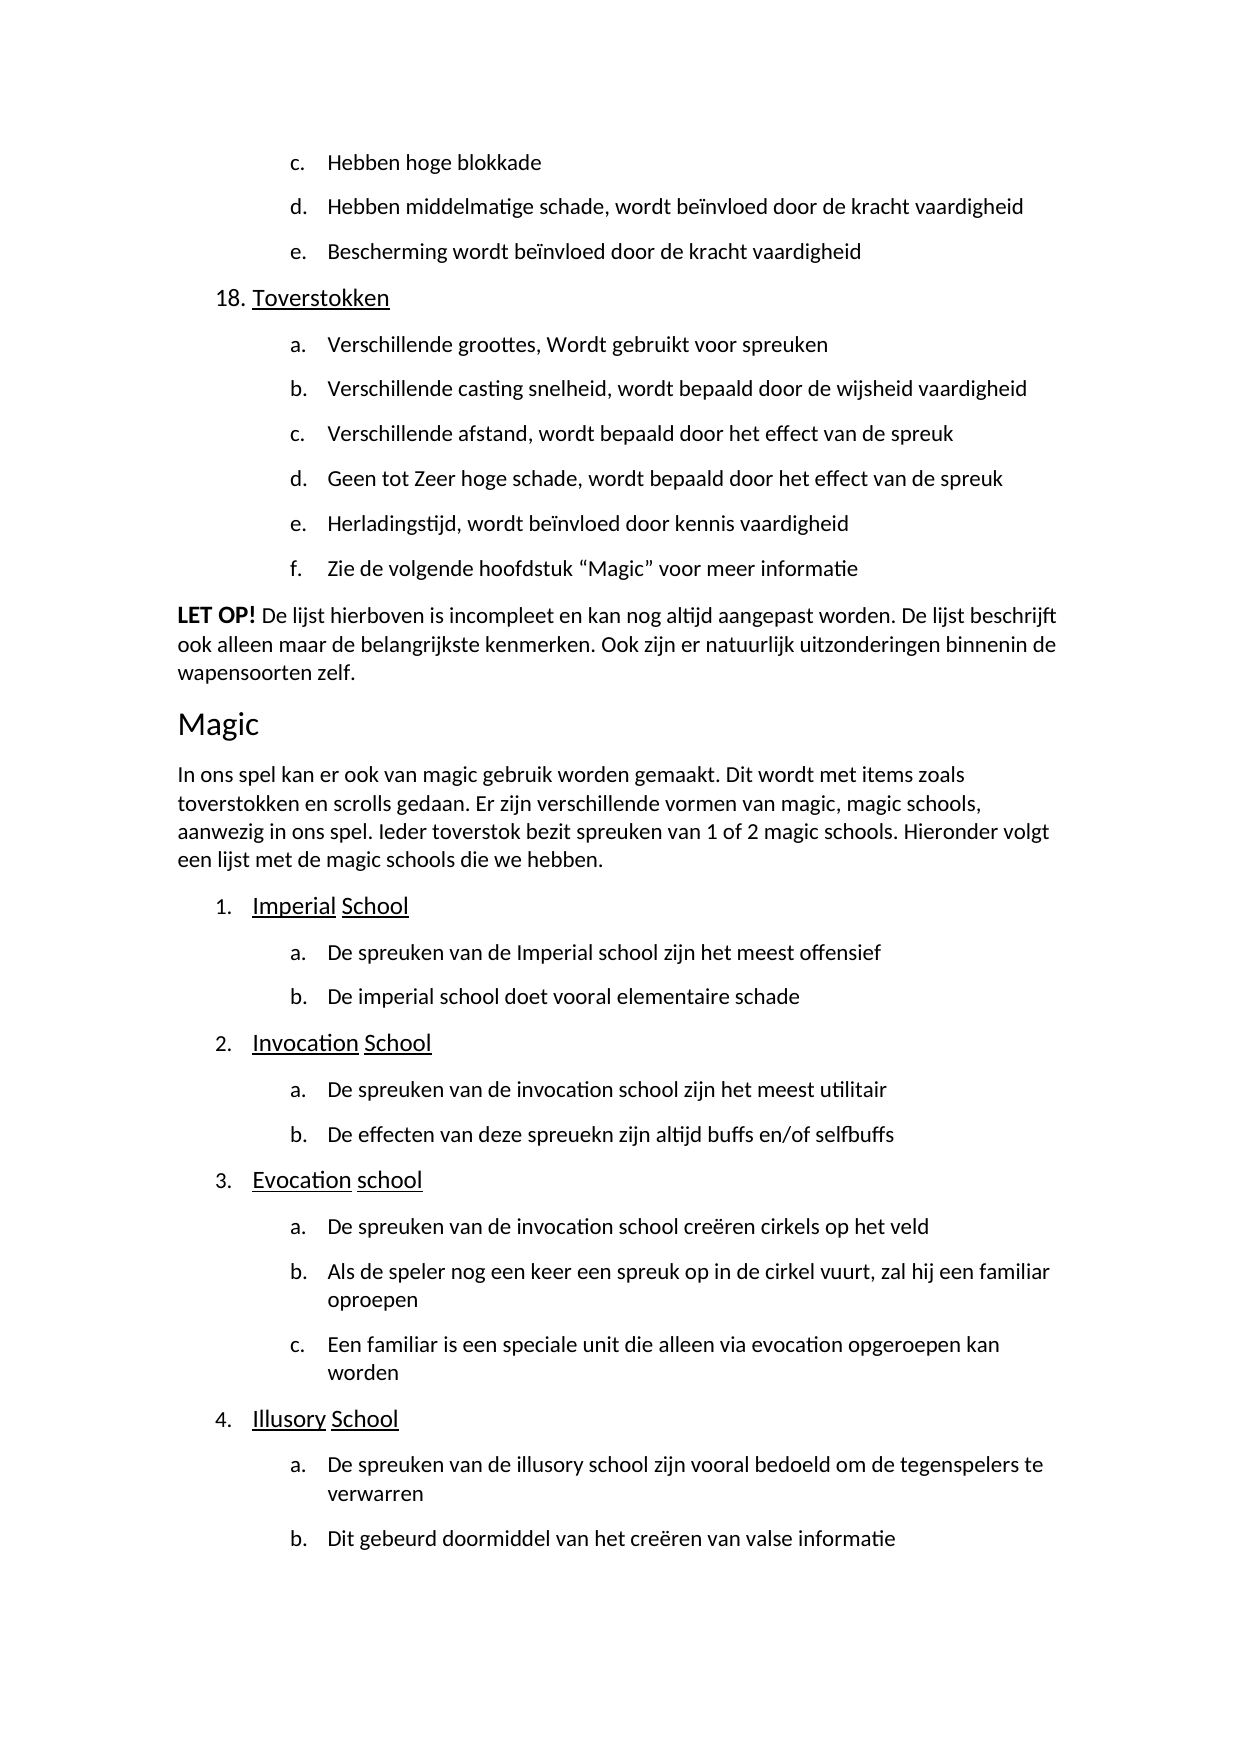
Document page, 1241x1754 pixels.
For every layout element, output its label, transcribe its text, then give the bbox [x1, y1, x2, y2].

list Invocation School [215, 1027, 1063, 1058]
list De spreuken van de Imperial school zijn het meest offensief [290, 938, 1063, 966]
text LET OP! De lijst hierboven is incompleet en kan nog altijd aangepast worden. De lijst beschrijft ook alleen maar de belangrijkste kenmerken. Ook zijn er natuurlijk uitzonderingen binnenin de wapensoorten zelf. [177, 599, 1063, 686]
list Dit gebeurd doormiddel van het creëren van valse informatie [290, 1524, 1063, 1552]
list Verschillende casting snelheid, wordt bepaald door de wijsheid vaardigheid [290, 374, 1063, 403]
list Verschillende afstand, wordt bepaald door het effect van de spreuk [290, 419, 1063, 447]
text Magic [177, 703, 1063, 744]
list De spreuken van de invocation school creëren cirkels op het veld [290, 1212, 1063, 1240]
list Een familiar is een speciale unit die alleen via evocation opgeroepen kan worden [290, 1330, 1063, 1386]
list De spreuken van de invocation school zijn het meest utilitair [290, 1075, 1063, 1103]
list De imperial school doet vooral elementaire schade [290, 982, 1063, 1011]
list Hebben middelmatige schade, wordt beïnvloed door de kracht vaardigheid [290, 192, 1063, 221]
list Bescherming wordt beïnvloed door de kracht vaardigheid [290, 237, 1063, 265]
list Zie de volgende hoofdstuk “Magic” voor meer informatie [290, 554, 1063, 582]
list Geen tot Zeer hoge schade, wordt bepaald door het effect van de spreuk [290, 464, 1063, 492]
list Toverstokken [215, 282, 1063, 313]
list De effecten van deze spreuekn zijn altijd buffs en/of selfbuffs [290, 1120, 1063, 1148]
list Verschillende groottes, Wordt gebruikt voor spreuken [290, 330, 1063, 358]
text In ons spel kan er ook van magic gebruik worden gemaakt. Dit wordt met items zoals toverstokken en scrolls gedaan. Er zijn verschillende vormen van magic, magic schools, aanwezig in ons spel. Ieder toverstok bezit spreuken van 1 of 2 magic schools. Hieronder volgt een lijst met de magic schools die we hebben. [177, 761, 1063, 873]
list Evocation school [215, 1164, 1063, 1195]
list Imperial School [215, 890, 1063, 921]
list De spreuken van de illusory school zijn vooral bedoeld om de tegenspelers te verwarren [290, 1451, 1063, 1507]
list Illusory School [215, 1403, 1063, 1434]
list Hebben hoge blokkade [290, 148, 1063, 176]
list Herladingstijd, wordt beïnvloed door kennis vaardigheid [290, 509, 1063, 537]
list Als de speler nog een keer een spreuk op in de cirkel vuurt, zal hij een familiar oproepen [290, 1257, 1063, 1313]
